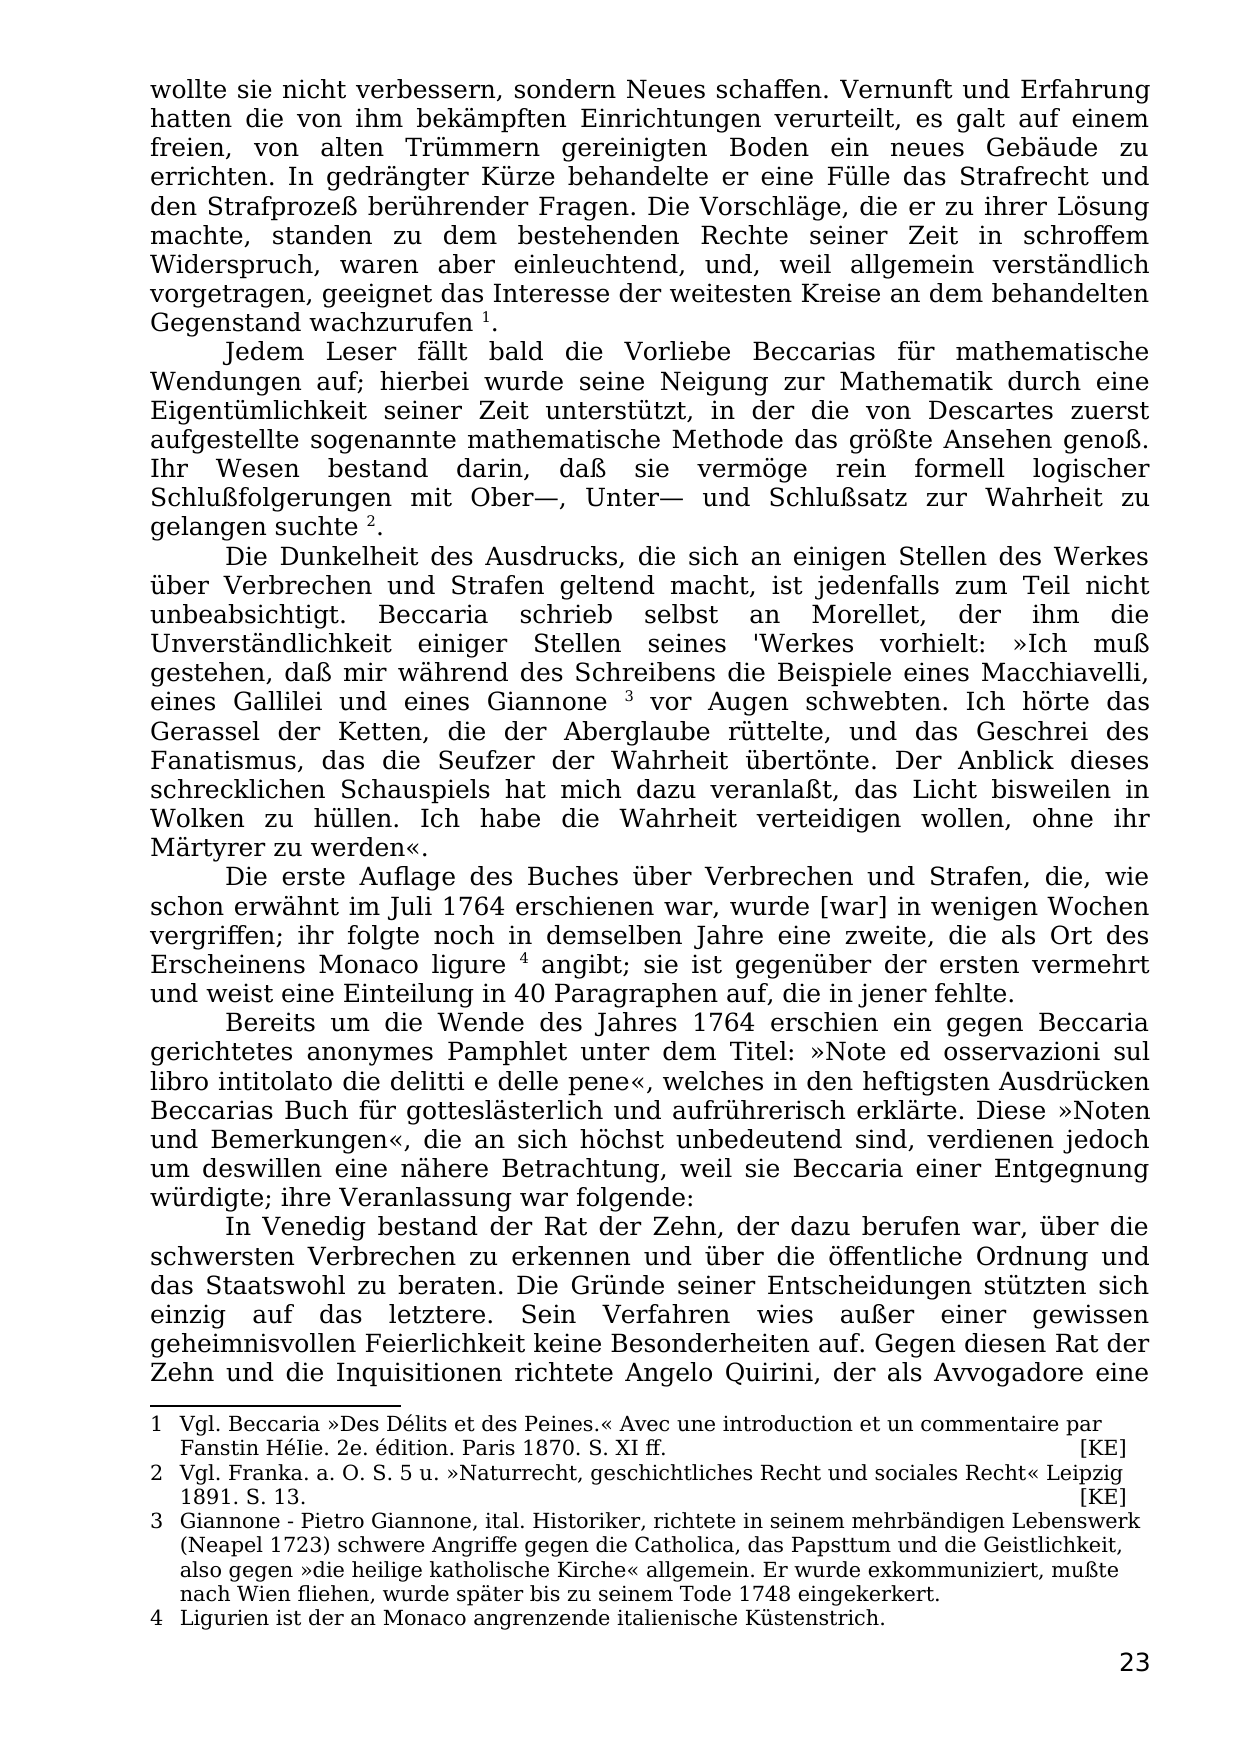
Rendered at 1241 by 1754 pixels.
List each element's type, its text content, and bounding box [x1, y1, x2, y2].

text Jedem Leser fällt bald die Vorliebe Beccarias für mathematische Wendungen auf; hierbei wurde seine Neigung zur Mathematik durch eine Eigentümlichkeit seiner Zeit unterstützt, in der die von Descartes zuerst aufgestellte sogenannte mathematische Methode das größte Ansehen genoß. Ihr Wesen bestand darin, daß sie vermöge rein formell logischer Schlußfolgerungen mit Ober—, Unter— und Schlußsatz zur Wahrheit zu gelangen suchte . [150, 337, 1151, 542]
text Ligurien ist der an Monaco angrenzende italienische Küstenstrich. [150, 1606, 1151, 1631]
text Giannone - Pietro Giannone, ital. Historiker, richtete in seinem mehrbändigen Lebenswerk (Neapel 1723) schwere Angriffe gegen die Catholica, das Papsttum und die Geistlichkeit, also gegen »die heilige katholische Kirche« allgemein. Er wurde exkommuniziert, mußte nach Wien fliehen, wurde später bis zu seinem Tode 1748 eingekerkert. [150, 1509, 1151, 1606]
text Bereits um die Wende des Jahres 1764 erschien ein gegen Beccaria gerichtetes anonymes Pamphlet unter dem Titel: »Note ed osservazioni sul libro intitolato die delitti e delle pene«‚ welches in den heftigsten Ausdrücken Beccarias Buch für gotteslästerlich und aufrührerisch erklärte. Diese »Noten und Bemerkungen«, die an sich höchst unbedeutend sind, verdienen jedoch um deswillen eine nähere Betrachtung, weil sie Beccaria einer Entgegnung würdigte; ihre Veranlassung war folgende: [150, 1008, 1151, 1212]
text Die erste Auflage des Buches über Verbrechen und Strafen, die, wie schon erwähnt im Juli 1764 erschienen war, wurde [war] in wenigen Wochen vergriffen; ihr folgte noch in demselben Jahre eine zweite, die als Ort des Erscheinens Monaco ligure angibt; sie ist gegenüber der ersten vermehrt und weist eine Einteilung in 40 Paragraphen auf, die in jener fehlte. [150, 862, 1151, 1008]
text Die Dunkelheit des Ausdrucks, die sich an einigen Stellen des Werkes über Verbrechen und Strafen geltend macht, ist jedenfalls zum Teil nicht unbeabsichtigt. Beccaria schrieb selbst an Morellet, der ihm die Unverständlichkeit einiger Stellen seines 'Werkes vorhielt: »Ich muß gestehen, daß mir während des Schreibens die Beispiele eines Macchiavelli, eines Gallilei und eines Giannone vor Augen schwebten. Ich hörte das Gerassel der Ketten, die der Aberglaube rüttelte, und das Geschrei des Fanatismus, das die Seufzer der Wahrheit übertönte. Der Anblick dieses schrecklichen Schauspiels hat mich dazu veranlaßt, das Licht bisweilen in Wolken zu hüllen. Ich habe die Wahrheit verteidigen wollen, ohne ihr Märtyrer zu werden«. [150, 542, 1151, 862]
text wollte sie nicht verbessern, sondern Neues schaffen. Vernunft und Erfahrung hatten die von ihm bekämpften Einrichtungen verurteilt, es galt auf einem freien, von alten Trümmern gereinigten Boden ein neues Gebäude zu errichten. In gedrängter Kürze behandelte er eine Fülle das Strafrecht und den Strafprozeß berührender Fragen. Die Vorschläge, die er zu ihrer Lösung machte, standen zu dem bestehenden Rechte seiner Zeit in schroffem Widerspruch, waren aber einleuchtend, und, weil allgemein verständlich vorgetragen, geeignet das Interesse der weitesten Kreise an dem behandelten Gegenstand wachzurufen . [150, 75, 1151, 337]
text Vgl. Franka. a. O. S. 5 u. »Naturrecht, geschichtliches Recht und sociales Recht« Leipzig 1891. S. 13. [KE] [150, 1461, 1151, 1509]
text Vgl. Beccaria »Des Délits et des Peines.« Avec une introduction et un commentaire par Fanstin HéIie. 2e. édition. Paris 1870. S. XI ff. [KE] [150, 1412, 1151, 1461]
text In Venedig bestand der Rat der Zehn, der dazu berufen war, über die schwersten Verbrechen zu erkennen und über die öffentliche Ordnung und das Staatswohl zu beraten. Die Gründe seiner Entscheidungen stützten sich einzig auf das letztere. Sein Verfahren wies außer einer gewissen geheimnisvollen Feierlichkeit keine Besonderheiten auf. Gegen diesen Rat der Zehn und die Inquisitionen richtete Angelo Quirini‚ der als Avvogadore eine [150, 1212, 1151, 1387]
